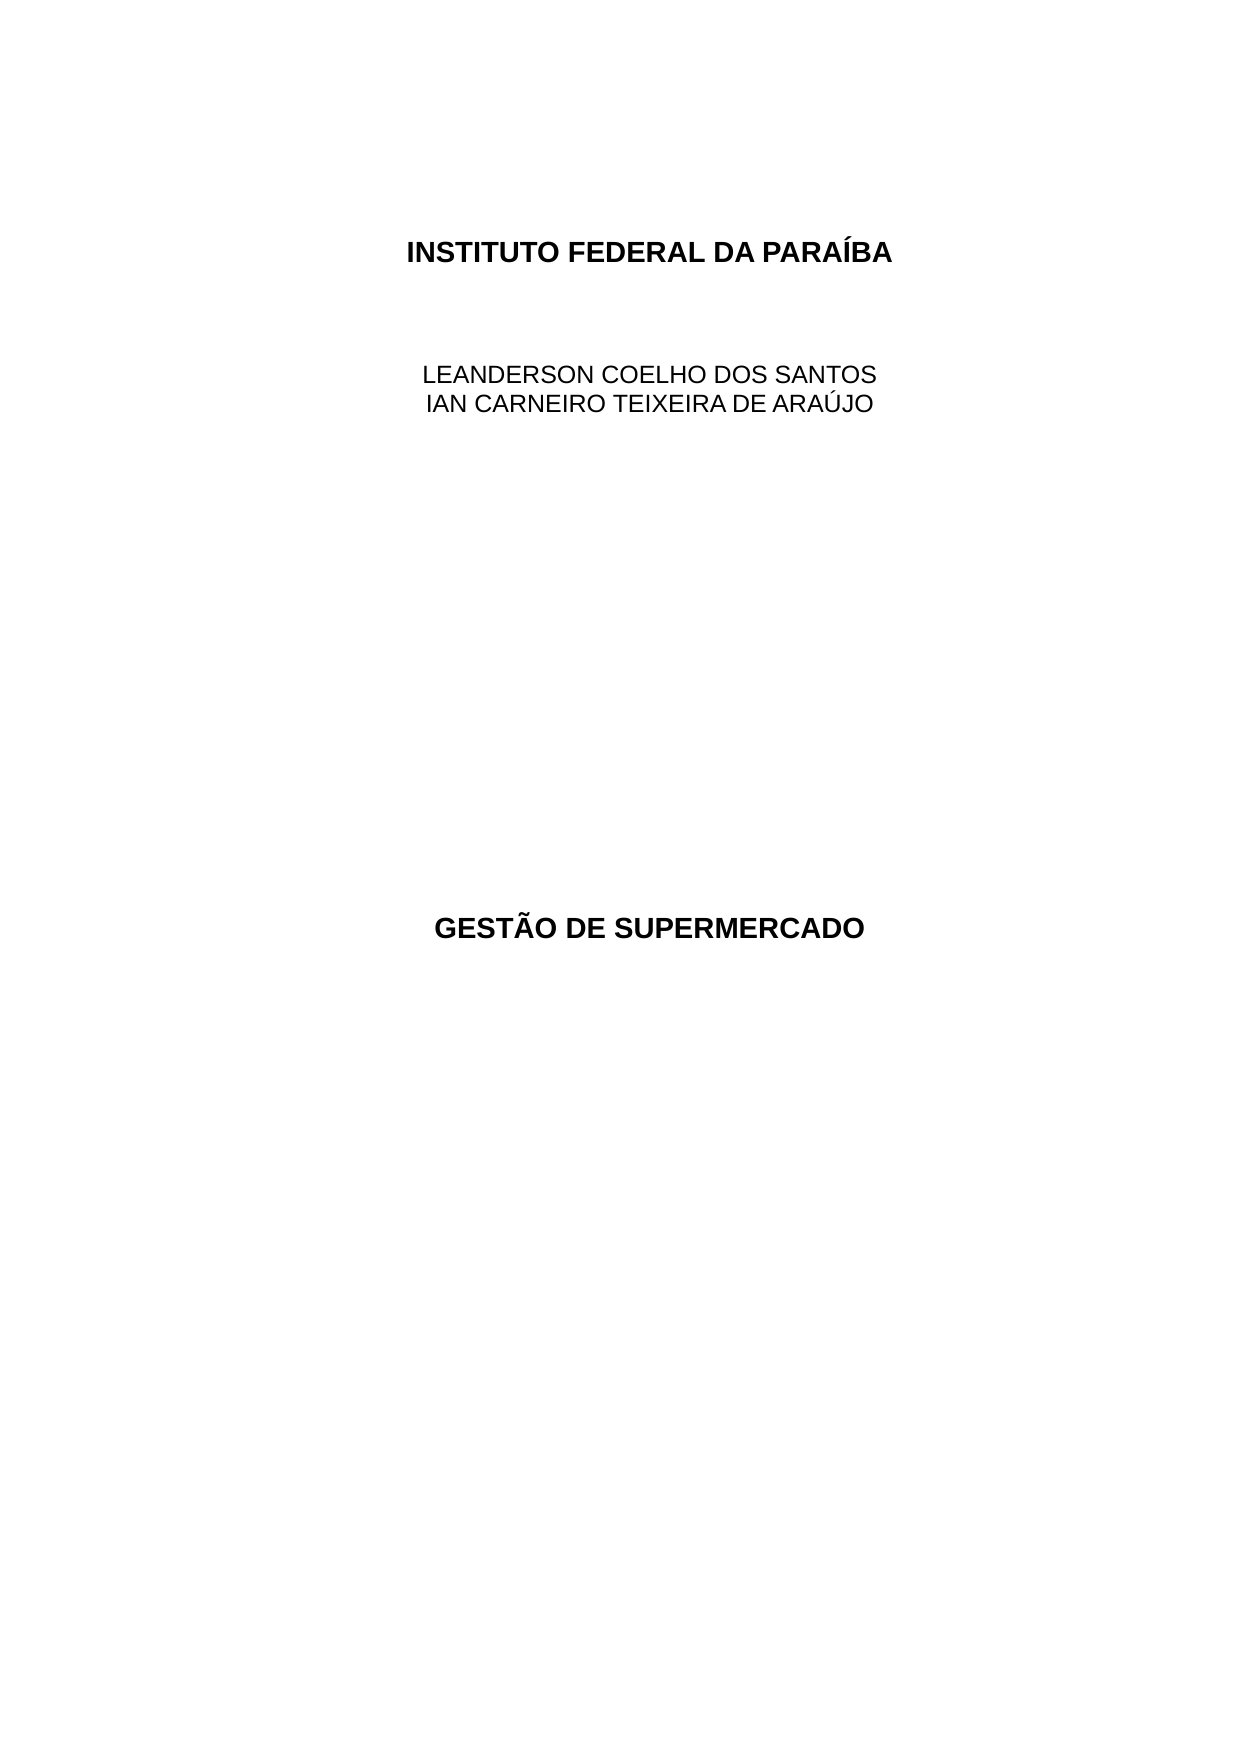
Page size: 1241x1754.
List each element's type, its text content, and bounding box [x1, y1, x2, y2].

text INSTITUTO FEDERAL DA PARAÍBA [177, 235, 1122, 269]
text IAN CARNEIRO TEIXEIRA DE ARAÚJO [177, 389, 1122, 417]
text GESTÃO DE SUPERMERCADO [177, 911, 1122, 944]
text LEANDERSON COELHO DOS SANTOS [177, 360, 1122, 389]
